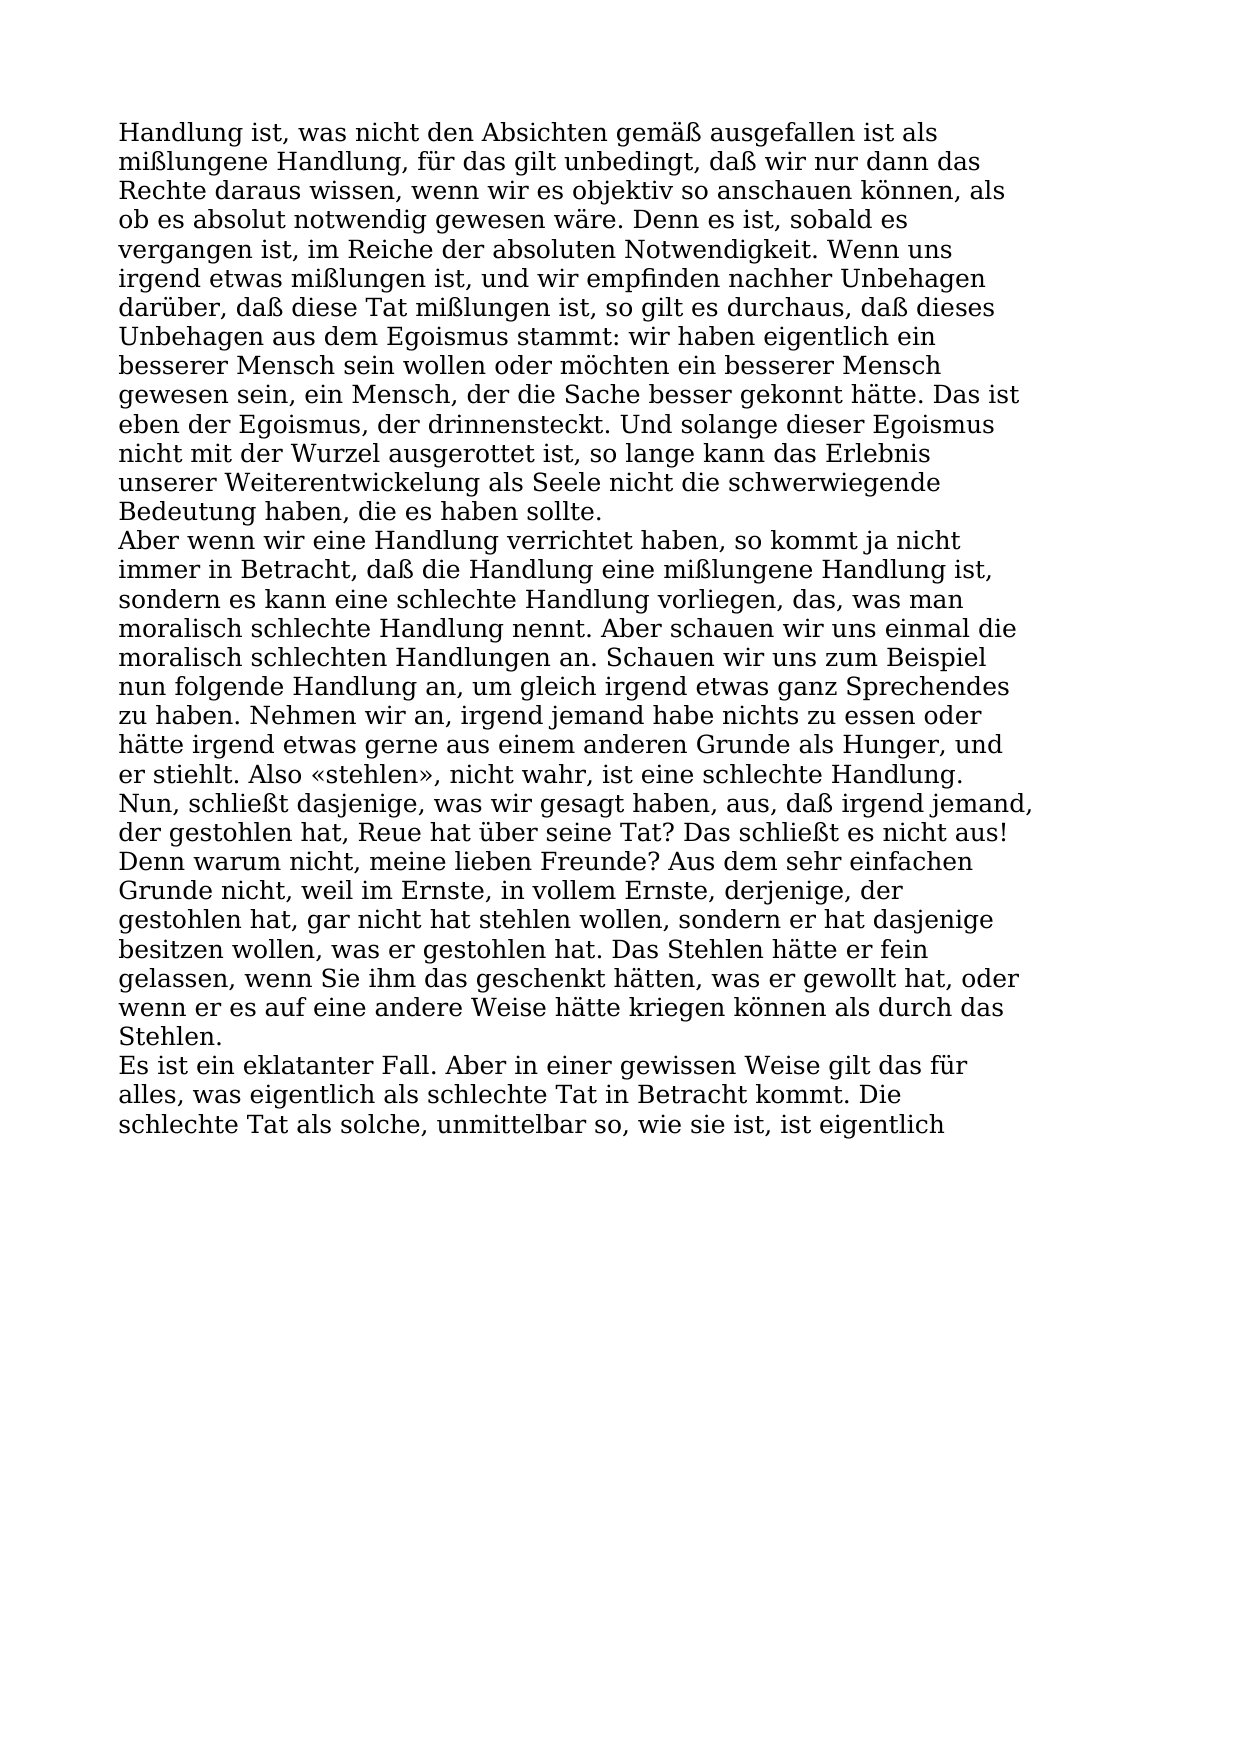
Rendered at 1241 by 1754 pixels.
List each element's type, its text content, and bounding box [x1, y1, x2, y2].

text besserer Mensch sein wollen oder möchten ein besserer Mensch [118, 351, 1122, 381]
text gestohlen hat, gar nicht hat stehlen wollen, sondern er hat dasjenige [118, 906, 1122, 935]
text besitzen wollen, was er gestohlen hat. Das Stehlen hätte er fein [118, 935, 1122, 964]
text immer in Betracht, daß die Handlung eine mißlungene Handlung ist, [118, 556, 1122, 585]
text Aber wenn wir eine Handlung verrichtet haben, so kommt ja nicht [118, 526, 1122, 556]
text der gestohlen hat, Reue hat über seine Tat? Das schließt es nicht aus! [118, 818, 1122, 847]
text darüber, daß diese Tat mißlungen ist, so gilt es durchaus, daß dieses [118, 293, 1122, 322]
text Nun, schließt dasjenige, was wir gesagt haben, aus, daß irgend jemand, [118, 789, 1122, 818]
text vergangen ist, im Reiche der absoluten Notwendigkeit. Wenn uns [118, 235, 1122, 264]
text sondern es kann eine schlechte Handlung vorliegen, das, was man [118, 585, 1122, 614]
text nun folgende Handlung an, um gleich irgend etwas ganz Sprechendes [118, 672, 1122, 701]
text irgend etwas mißlungen ist, und wir empfinden nachher Unbehagen [118, 264, 1122, 293]
text Denn warum nicht, meine lieben Freunde? Aus dem sehr einfachen [118, 847, 1122, 876]
text alles, was eigentlich als schlechte Tat in Betracht kommt. Die [118, 1081, 1122, 1110]
text zu haben. Nehmen wir an, irgend jemand habe nichts zu essen oder [118, 701, 1122, 731]
text moralisch schlechte Handlung nennt. Aber schauen wir uns einmal die [118, 614, 1122, 643]
text Unbehagen aus dem Egoismus stammt: wir haben eigentlich ein [118, 322, 1122, 351]
text mißlungene Handlung, für das gilt unbedingt, daß wir nur dann das [118, 147, 1122, 176]
text Rechte daraus wissen, wenn wir es objektiv so anschauen können, als [118, 176, 1122, 206]
text wenn er es auf eine andere Weise hätte kriegen können als durch das [118, 993, 1122, 1022]
text Bedeutung haben, die es haben sollte. [118, 497, 1122, 526]
text moralisch schlechten Handlungen an. Schauen wir uns zum Beispiel [118, 643, 1122, 672]
text gelassen, wenn Sie ihm das geschenkt hätten, was er gewollt hat, oder [118, 964, 1122, 993]
text gewesen sein, ein Mensch, der die Sache besser gekonnt hätte. Das ist [118, 381, 1122, 410]
text er stiehlt. Also «stehlen», nicht wahr, ist eine schlechte Handlung. [118, 760, 1122, 789]
text ob es absolut notwendig gewesen wäre. Denn es ist, sobald es [118, 206, 1122, 235]
text unserer Weiterentwickelung als Seele nicht die schwerwiegende [118, 468, 1122, 497]
text Handlung ist, was nicht den Absichten gemäß ausgefallen ist als [118, 118, 1122, 147]
text schlechte Tat als solche, unmittelbar so, wie sie ist, ist eigentlich [118, 1110, 1122, 1139]
text nicht mit der Wurzel ausgerottet ist, so lange kann das Erlebnis [118, 439, 1122, 468]
text Stehlen. [118, 1022, 1122, 1051]
text Grunde nicht, weil im Ernste, in vollem Ernste, derjenige, der [118, 876, 1122, 906]
text eben der Egoismus, der drinnensteckt. Und solange dieser Egoismus [118, 410, 1122, 439]
text Es ist ein eklatanter Fall. Aber in einer gewissen Weise gilt das für [118, 1051, 1122, 1081]
text hätte irgend etwas gerne aus einem anderen Grunde als Hunger, und [118, 731, 1122, 760]
